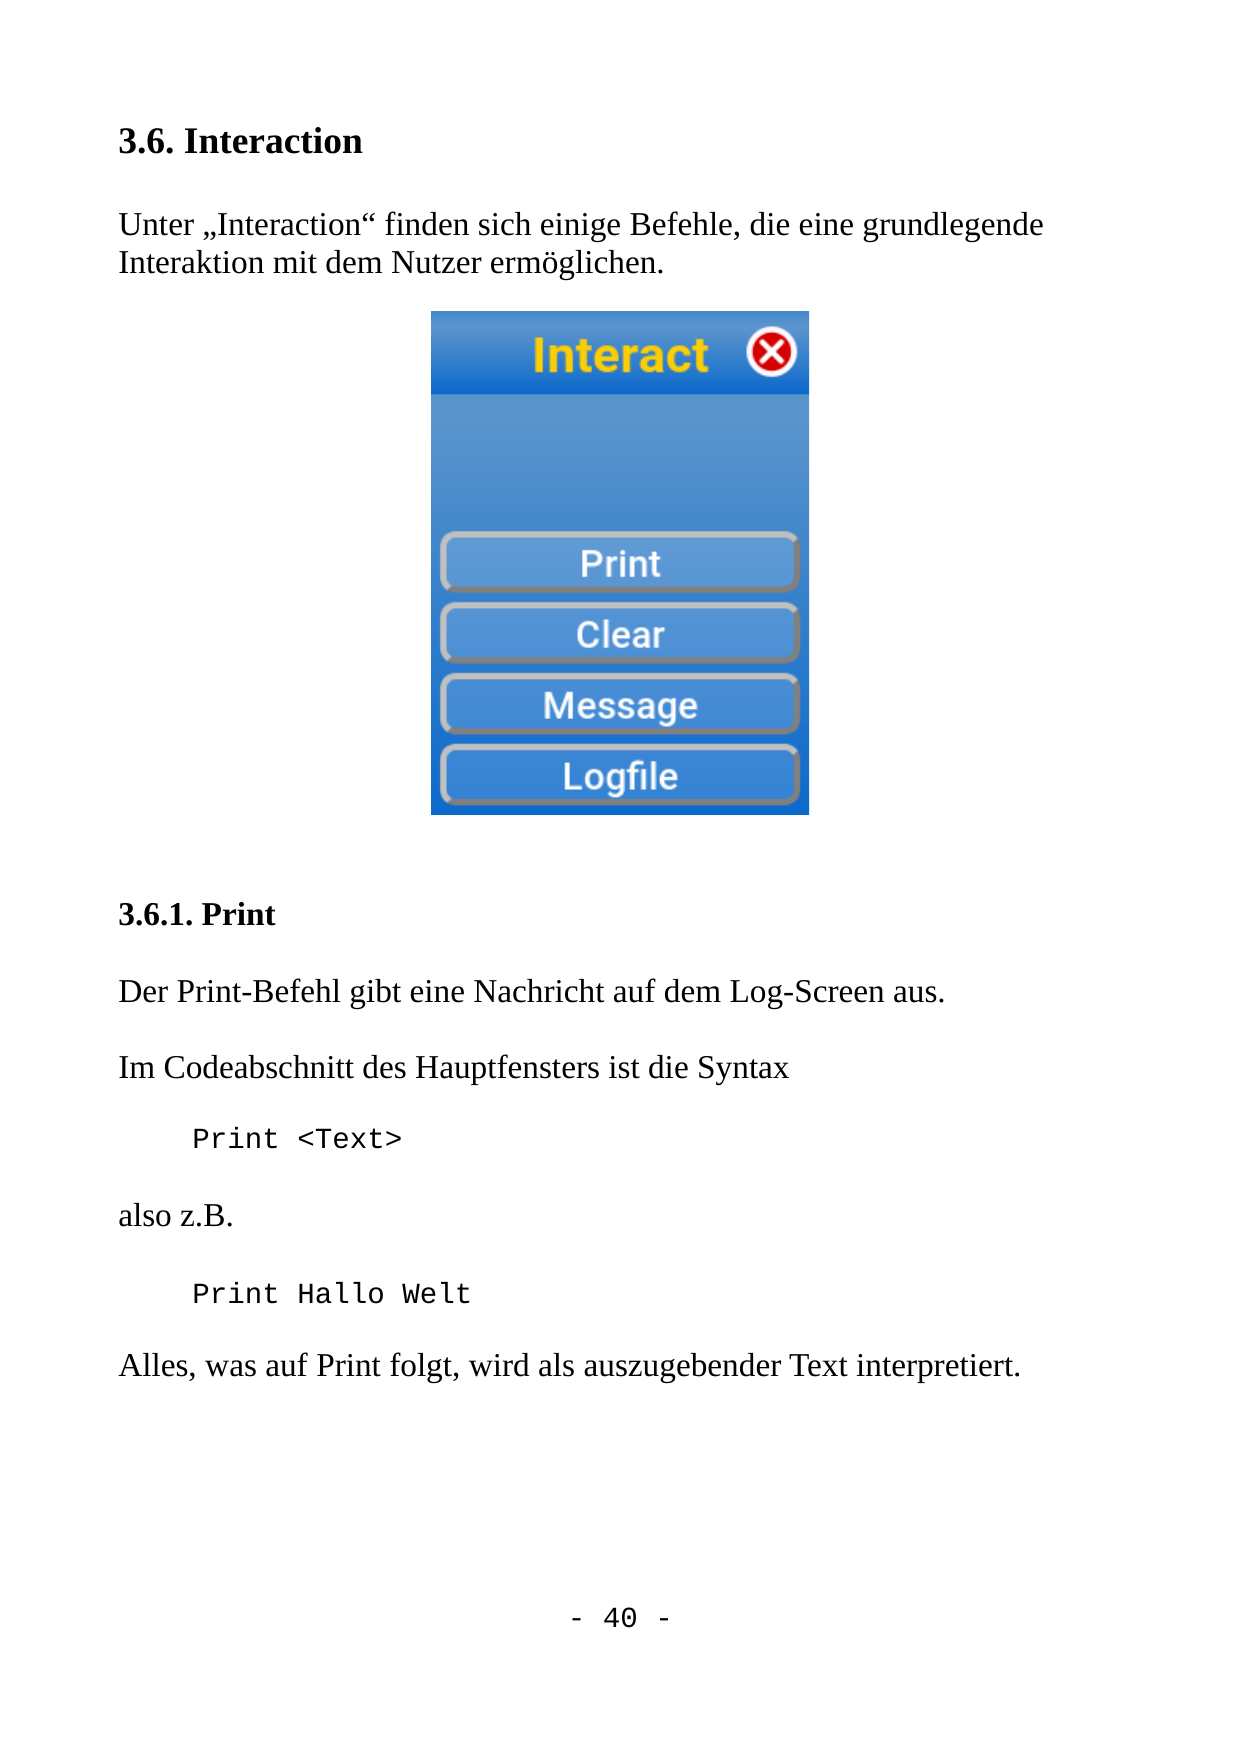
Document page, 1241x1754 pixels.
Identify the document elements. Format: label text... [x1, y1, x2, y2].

text also z.B. [118, 1196, 1122, 1234]
picture [431, 311, 810, 815]
text 3.6. Interaction [118, 118, 1122, 161]
text 3.6.1. Print [118, 894, 1122, 933]
text Print Hallo Welt [118, 1272, 1122, 1312]
text Im Codeabschnitt des Hauptfensters ist die Syntax [118, 1048, 1122, 1086]
text Der Print-Befehl gibt eine Nachricht auf dem Log-Screen aus. [118, 971, 1122, 1009]
text Print <Text> [118, 1124, 1122, 1157]
text Unter „Interaction“ finden sich einige Befehle, die eine grundlegende Interaktion mit dem Nutzer ermöglichen. [118, 204, 1122, 281]
text Alles, was auf Print folgt, wird als auszugebender Text interpretiert. [118, 1345, 1122, 1384]
